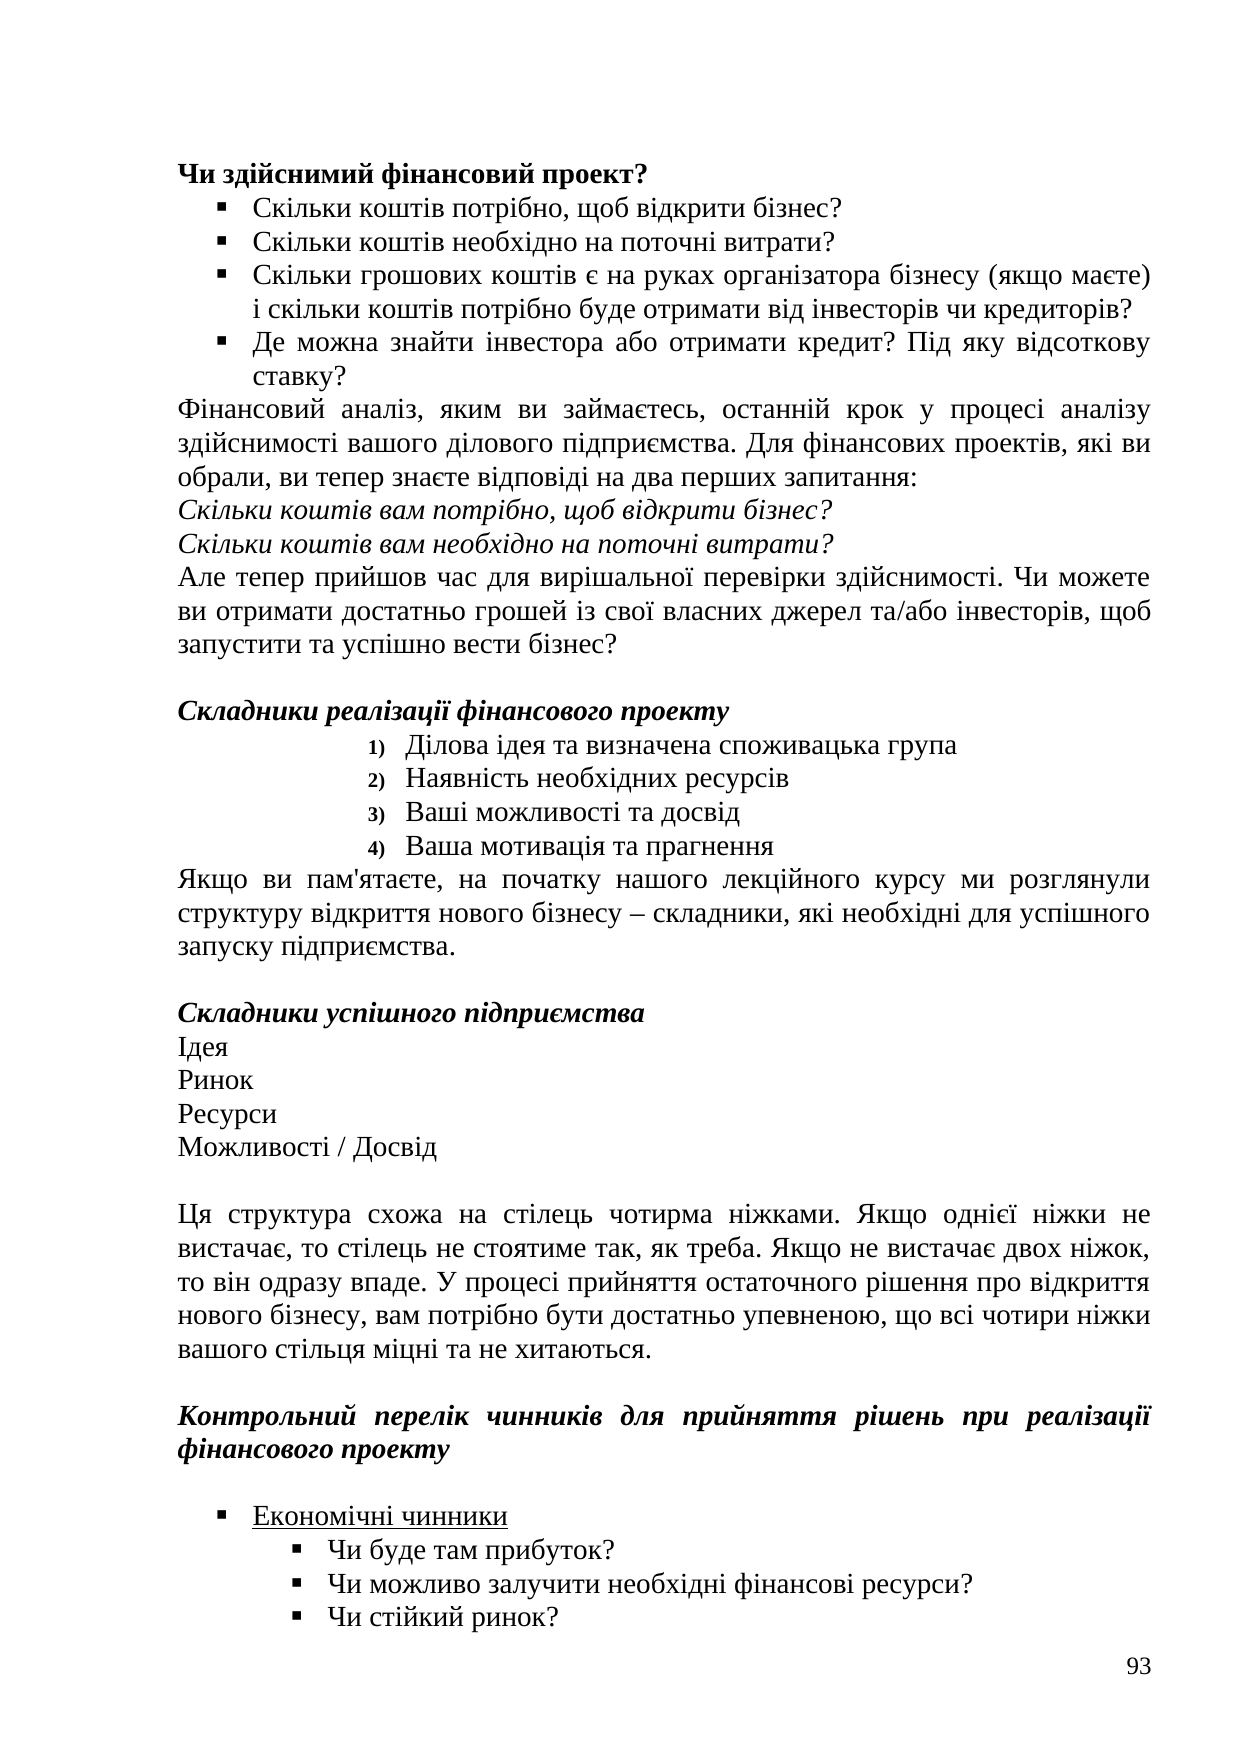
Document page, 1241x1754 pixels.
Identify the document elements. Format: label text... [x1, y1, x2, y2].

list Ваша мотивація та прагнення [368, 828, 1152, 861]
text Ідея [177, 1029, 1152, 1062]
list Скільки грошових коштів є на руках організатора бізнесу (якщо маєте) і скільки коштів потрібно буде отримати від інвесторів чи кредиторів? [215, 257, 1152, 324]
text Ринок [177, 1062, 1152, 1096]
list Де можна знайти інвестора або отримати кредит? Під яку відсоткову ставку? [215, 324, 1152, 392]
text Можливості / Досвід [177, 1129, 1152, 1163]
text Якщо ви пам'ятаєте, на початку нашого лекційного курсу ми розглянули структуру відкриття нового бізнесу – складники, які необхідні для успішного запуску підприємства. [177, 861, 1152, 962]
list Ваші можливості та досвід [368, 794, 1152, 828]
text Ця структура схожа на стілець чотирма ніжками. Якщо однієї ніжки не вистачає, то стілець не стоятиме так, як треба. Якщо не вистачає двох ніжок, то він одразу впаде. У процесі прийняття остаточного рішення про відкриття нового бізнесу, вам потрібно бути достатньо упевненою, що всі чотири ніжки вашого стільця міцні та не хитаються. [177, 1197, 1152, 1364]
text Скільки коштів вам потрібно, щоб відкрити бізнес? [177, 492, 1152, 526]
list Скільки коштів необхідно на поточні витрати? [215, 224, 1152, 257]
text Контрольний перелік чинників для прийняття рішень при реалізації фінансового проекту [177, 1398, 1152, 1465]
list Чи стійкий ринок? [290, 1599, 1152, 1633]
text Ресурси [177, 1096, 1152, 1129]
text Скільки коштів вам необхідно на поточні витрати? [177, 526, 1152, 559]
list Економічні чинники [215, 1498, 1152, 1532]
text Але тепер прийшов час для вирішальної перевірки здійснимості. Чи можете ви отримати достатньо грошей із свої власних джерел та/або інвесторів, щоб запустити та успішно вести бізнес? [177, 559, 1152, 660]
list Ділова ідея та визначена споживацька група [368, 727, 1152, 761]
text Чи здійснимий фінансовий проект? [177, 156, 1152, 190]
list Скільки коштів потрібно, щоб відкрити бізнес? [215, 190, 1152, 224]
list Чи буде там прибуток? [290, 1532, 1152, 1566]
list Чи можливо залучити необхідні фінансові ресурси? [290, 1566, 1152, 1599]
text Фінансовий аналіз, яким ви займаєтесь, останній крок у процесі аналізу здійснимості вашого ділового підприємства. Для фінансових проектів, які ви обрали, ви тепер знаєте відповіді на два перших запитання: [177, 392, 1152, 492]
text Складники успішного підприємства [177, 995, 1152, 1029]
list Наявність необхідних ресурсів [368, 761, 1152, 794]
text Складники реалізації фінансового проекту [177, 693, 1152, 727]
